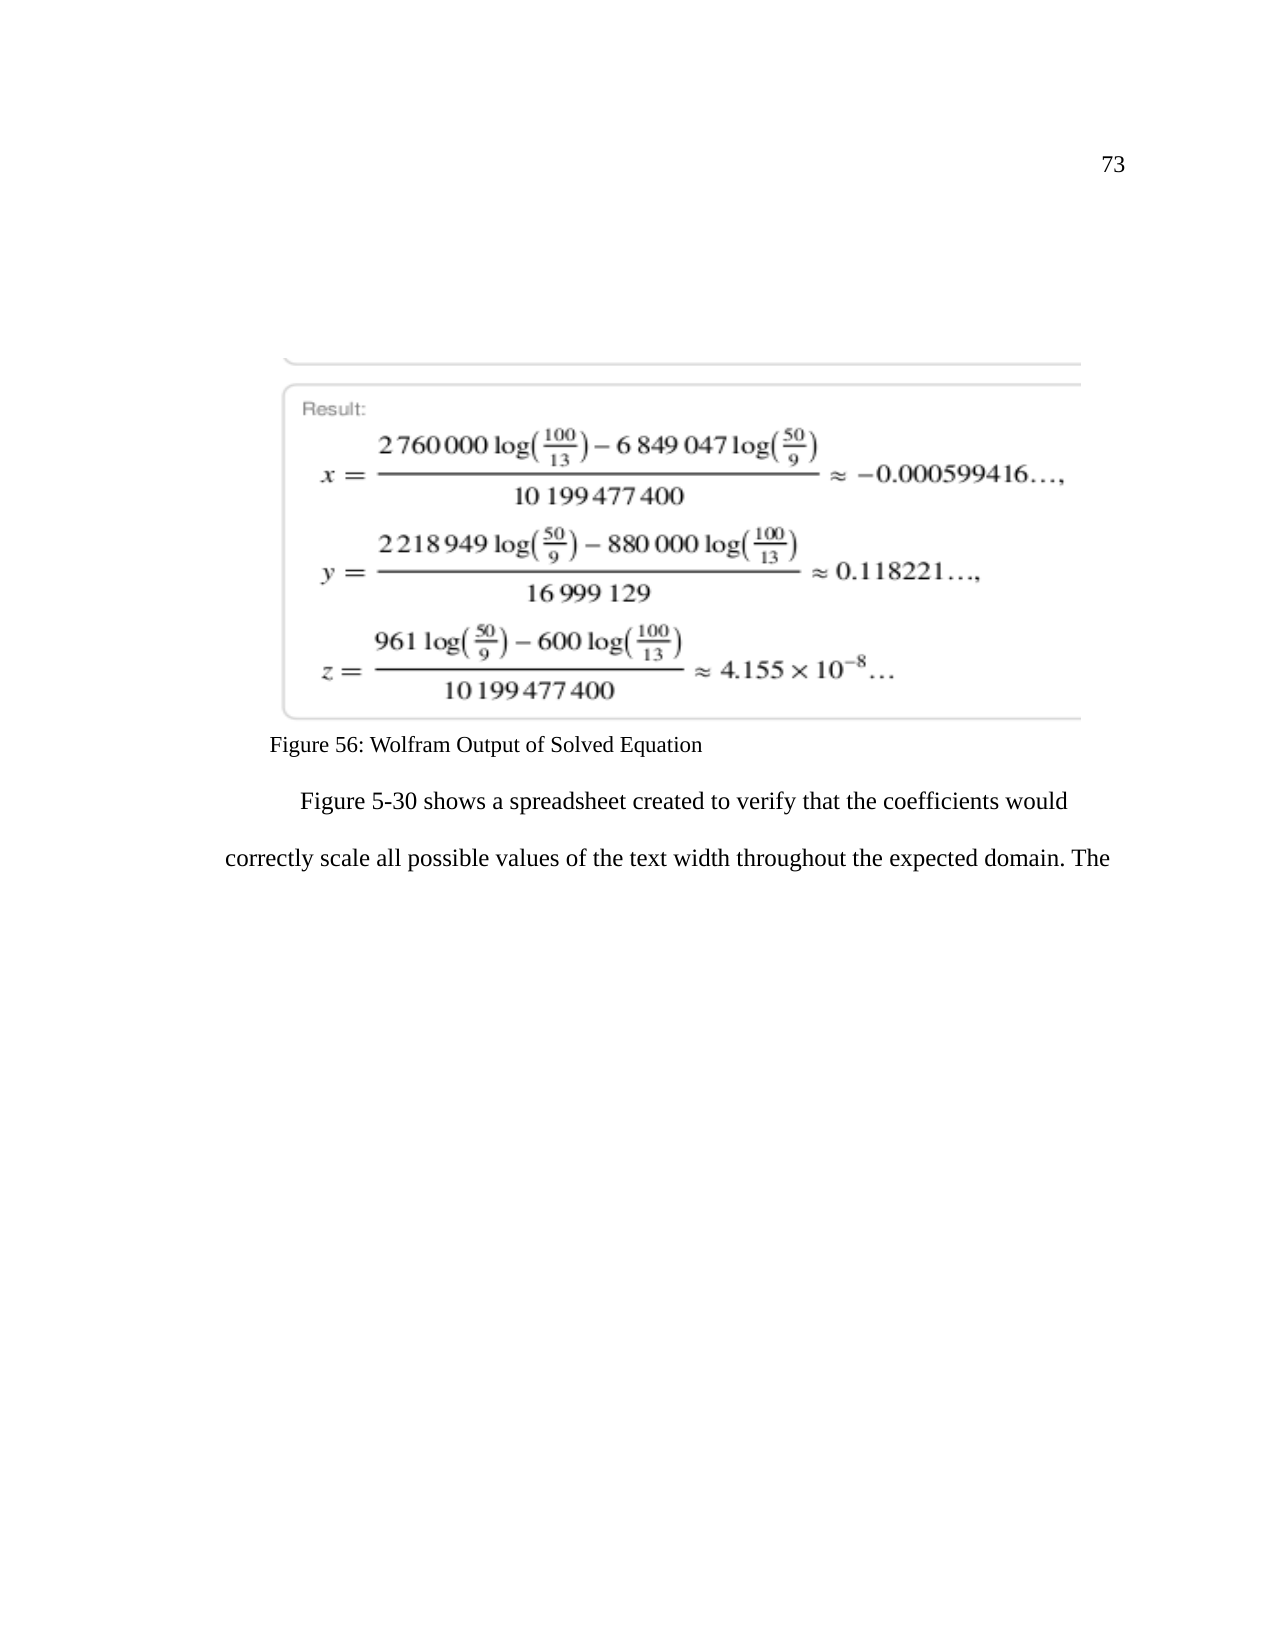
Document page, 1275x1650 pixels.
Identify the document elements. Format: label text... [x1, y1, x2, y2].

picture [269, 358, 1081, 731]
text correctly scale all possible values of the text width throughout the expected domain. The [225, 843, 1125, 872]
text Figure 5-30 shows a spreadsheet created to verify that the coefficients would [225, 731, 1125, 815]
text Figure 56: Wolfram Output of Solved Equation [269, 731, 1081, 757]
